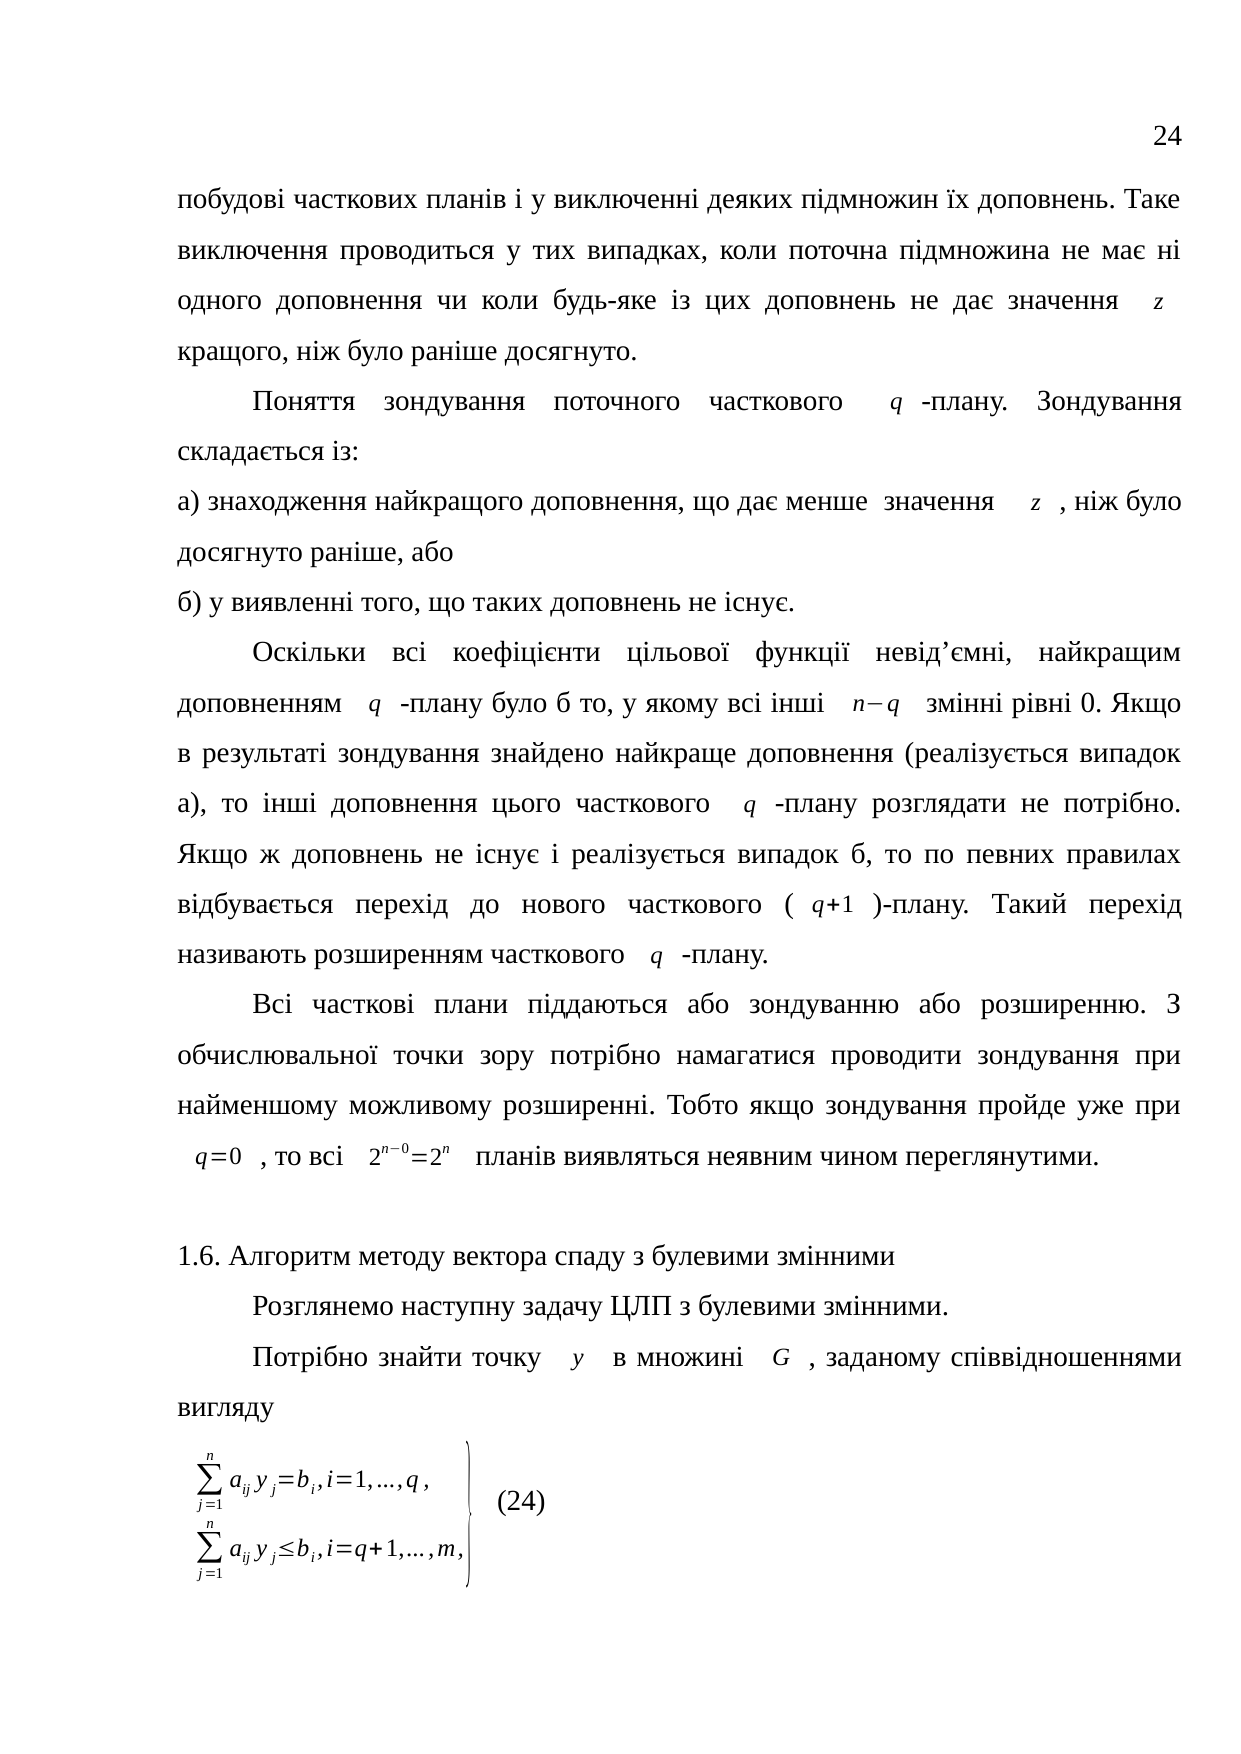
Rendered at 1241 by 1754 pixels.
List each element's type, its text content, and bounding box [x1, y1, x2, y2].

text Потрібно знайти точку в множині , заданому співвідношеннями вигляду [177, 1339, 1182, 1423]
text Оскільки всі коефіцієнти цільової функції невід’ємні, найкращим доповненням -плану було б то, у якому всі інші змінні рівні 0. Якщо в результаті зондування знайдено найкраще доповнення (реалізується випадок а), то інші доповнення цього часткового -плану розглядати не потрібно. Якщо ж доповнень не існує і реалізується випадок б, то по певних правилах відбувається перехід до нового часткового ()-плану. Такий перехід називають розширенням часткового -плану. [177, 634, 1182, 970]
text б) у виявленні того, що таких доповнень не існує. [177, 584, 1182, 618]
text 1.6. Алгоритм методу вектора спаду з булевими змінними [177, 1238, 1182, 1272]
text Поняття зондування поточного часткового -плану. Зондування складається із: [177, 383, 1182, 467]
text а) знаходження найкращого доповнення, що дає менше значення , ніж було досягнуто раніше, або [177, 483, 1182, 567]
text (24) [177, 1439, 1182, 1589]
text Всі часткові плани піддаються або зондуванню або розширенню. З обчислювальної точки зору потрібно намагатися проводити зондування при найменшому можливому розширенні. Тобто якщо зондування пройде уже при , то всі планів виявляться неявним чином переглянутими. [177, 987, 1182, 1171]
text Розглянемо наступну задачу ЦЛП з булевими змінними. [177, 1288, 1182, 1322]
text побудові часткових планів і у виключенні деяких підмножин їх доповнень. Таке виключення проводиться у тих випадках, коли поточна підмножина не має ні одного доповнення чи коли будь-яке із цих доповнень не дає значення кращого, ніж було раніше досягнуто. [177, 182, 1182, 366]
